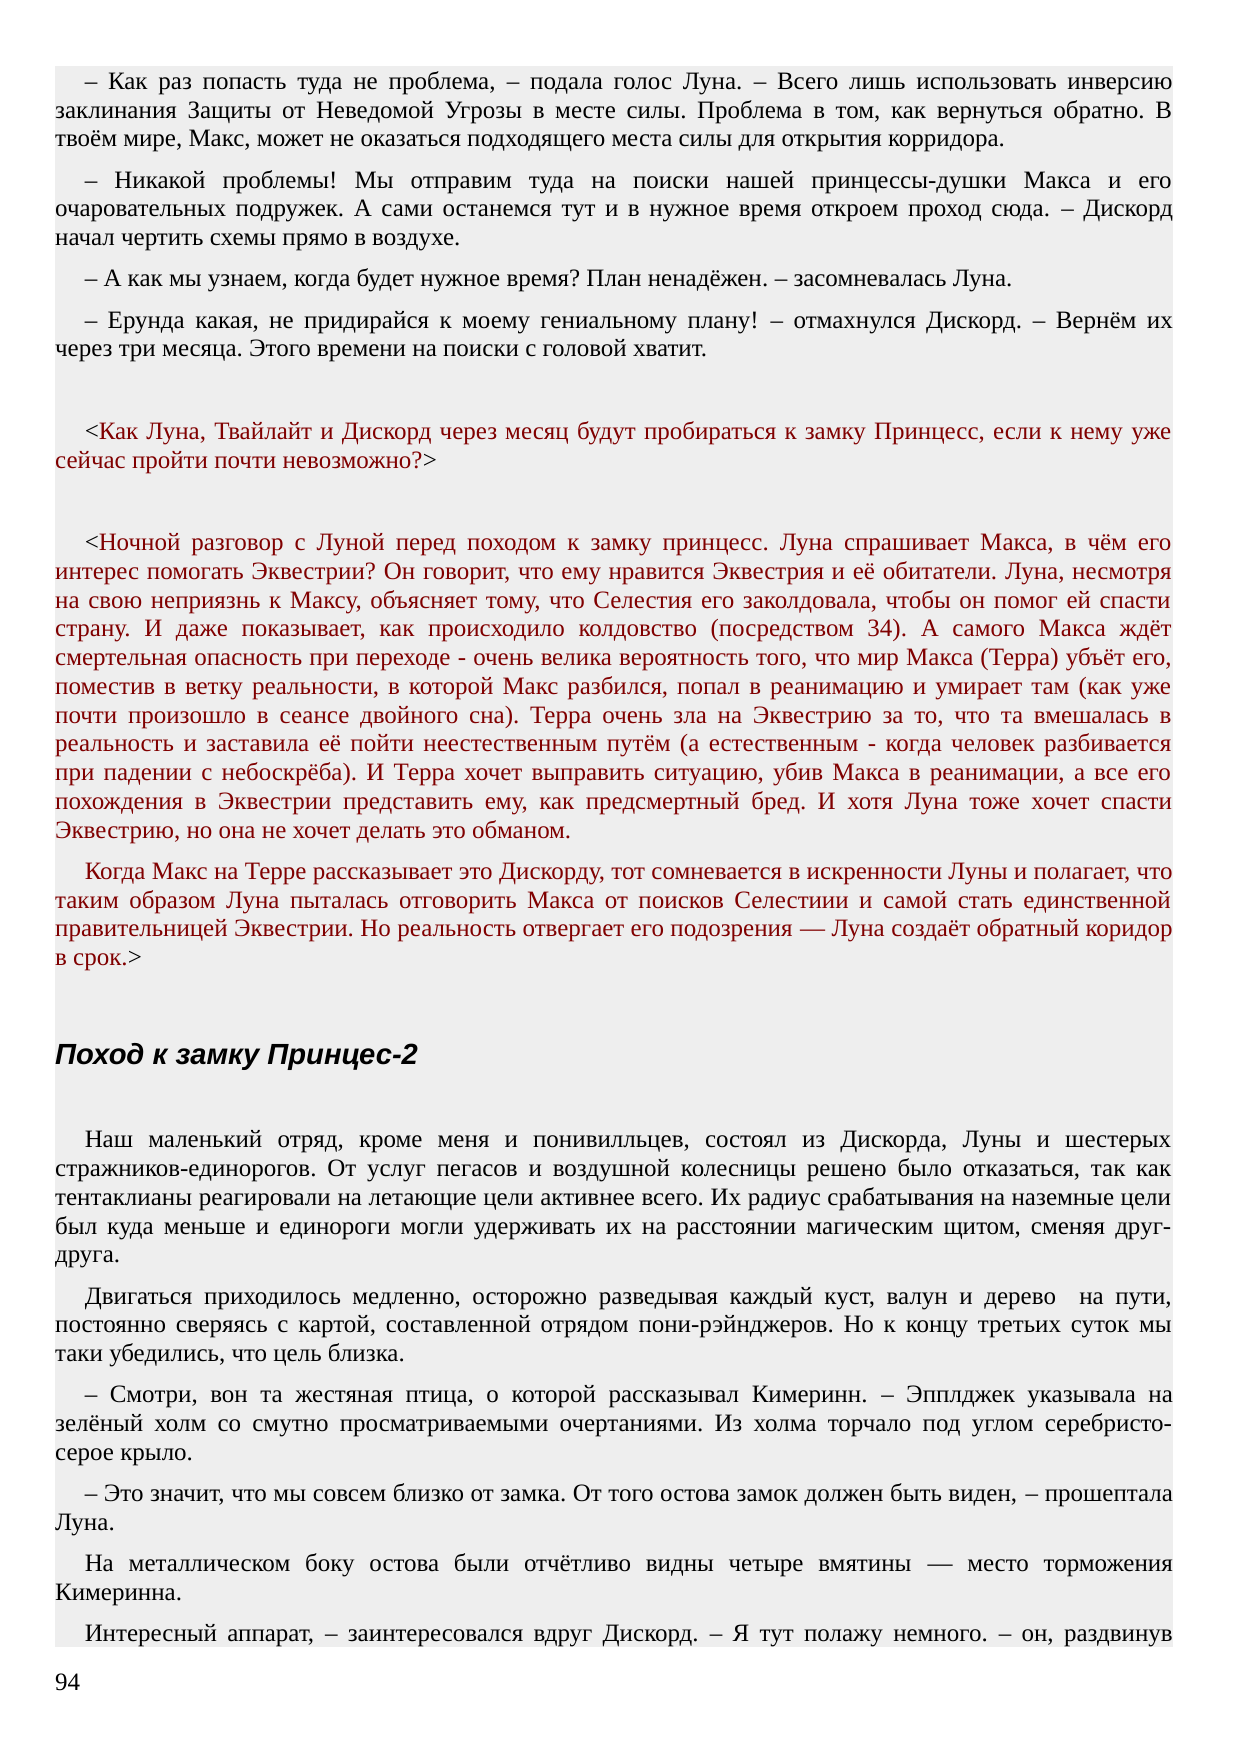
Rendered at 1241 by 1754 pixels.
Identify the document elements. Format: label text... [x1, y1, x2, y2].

text Наш маленький отряд, кроме меня и понивилльцев, состоял из Дискорда, Луны и шестерых стражников-единорогов. От услуг пегасов и воздушной колесницы решено было отказаться, так как тентаклианы реагировали на летающие цели активнее всего. Их радиус срабатывания на наземные цели был куда меньше и единороги могли удерживать их на расстоянии магическим щитом, сменяя друг-друга. [55, 1124, 1173, 1268]
text – Ерунда какая, не придирайся к моему гениальному плану! – отмахнулся Дискорд. – Вернём их через три месяца. Этого времени на поиски с головой хватит. [55, 305, 1173, 362]
text Когда Макс на Терре рассказывает это Дискорду, тот сомневается в искренности Луны и полагает, что таким образом Луна пыталась отговорить Макса от поисков Селестиии и самой стать единственной правительницей Эквестрии. Но реальность отвергает его подозрения — Луна создаёт обратный коридор в срок.> [55, 856, 1173, 971]
text <Ночной разговор с Луной перед походом к замку принцесс. Луна спрашивает Макса, в чём его интерес помогать Эквестрии? Он говорит, что ему нравится Эквестрия и её обитатели. Луна, несмотря на свою неприязнь к Максу, объясняет тому, что Селестия его заколдовала, чтобы он помог ей спасти страну. И даже показывает, как происходило колдовство (посредством 34). А самого Макса ждёт смертельная опасность при переходе - очень велика вероятность того, что мир Макса (Терра) убъёт его, поместив в ветку реальности, в которой Макс разбился, попал в реанимацию и умирает там (как уже почти произошло в сеансе двойного сна). Терра очень зла на Эквестрию за то, что та вмешалась в реальность и заставила её пойти неестественным путём (а естественным - когда человек разбивается при падении с небоскрёба). И Терра хочет выправить ситуацию, убив Макса в реанимации, а все его похождения в Эквестрии представить ему, как предсмертный бред. И хотя Луна тоже хочет спасти Эквестрию, но она не хочет делать это обманом. [55, 527, 1173, 843]
text – Как раз попасть туда не проблема, – подала голос Луна. – Всего лишь использовать инверсию заклинания Защиты от Неведомой Угрозы в месте силы. Проблема в том, как вернуться обратно. В твоём мире, Макс, может не оказаться подходящего места силы для открытия корридора. [55, 66, 1173, 152]
text На металлическом боку остова были отчётливо видны четыре вмятины — место торможения Кимеринна. [55, 1548, 1173, 1606]
text – Смотри, вон та жестяная птица, о которой рассказывал Кимеринн. – Эпплджек указывала на зелёный холм со смутно просматриваемыми очертаниями. Из холма торчало под углом серебристо-серое крыло. [55, 1379, 1173, 1466]
text Двигаться приходилось медленно, осторожно разведывая каждый куст, валун и дерево на пути, постоянно сверяясь с картой, составленной отрядом пони-рэйнджеров. Но к концу третьих суток мы таки убедились, что цель близка. [55, 1281, 1173, 1367]
subtitle Поход к замку Принцес-2 [55, 1037, 1173, 1071]
text – Это значит, что мы совсем близко от замка. От того остова замок должен быть виден, – прошептала Луна. [55, 1478, 1173, 1536]
text <Как Луна, Твайлайт и Дискорд через месяц будут пробираться к замку Принцесс, если к нему уже сейчас пройти почти невозможно?> [55, 416, 1173, 473]
text – А как мы узнаем, когда будет нужное время? План ненадёжен. – засомневалась Луна. [55, 263, 1173, 292]
text – Никакой проблемы! Мы отправим туда на поиски нашей принцессы-душки Макса и его очаровательных подружек. А сами останемся тут и в нужное время откроем проход сюда. – Дискорд начал чертить схемы прямо в воздухе. [55, 165, 1173, 251]
text Интересный аппарат, – заинтересовался вдруг Дискорд. – Я тут полажу немного. – он, раздвинув [55, 1618, 1173, 1647]
